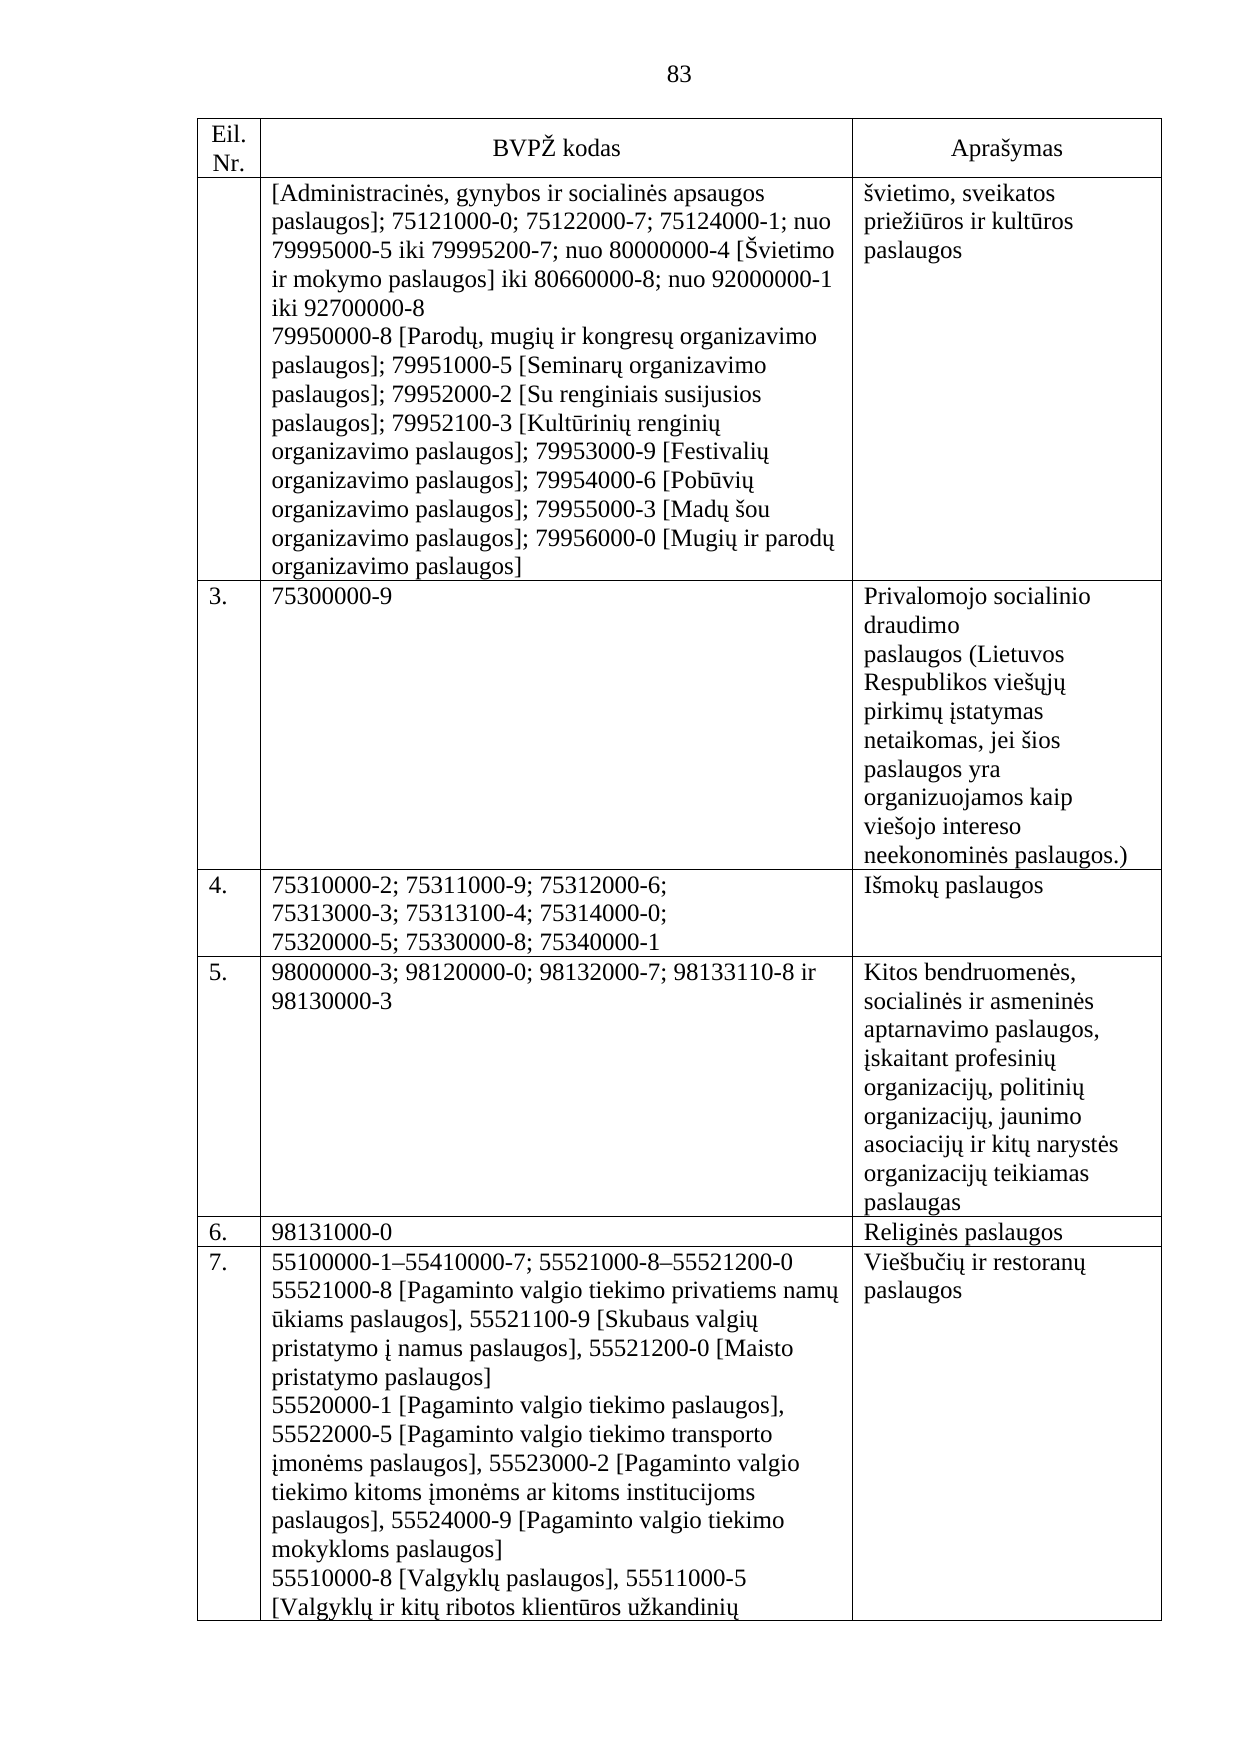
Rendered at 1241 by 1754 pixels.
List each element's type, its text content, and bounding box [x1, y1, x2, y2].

table_cell 4. [198, 870, 260, 956]
table_cell 98000000-3; 98120000-0; 98132000-7; 98133110-8 ir 98130000-3 [261, 957, 852, 1216]
table_header Eil. Nr. [198, 119, 260, 177]
table_cell Privalomojo socialinio draudimo paslaugos (Lietuvos Respublikos viešųjų pirkimų įstatymas netaikomas, jei šios paslaugos yra organizuojamos kaip viešojo intereso neekonominės paslaugos.) [853, 581, 1161, 869]
table_cell Viešbučių ir restoranų paslaugos [853, 1247, 1161, 1620]
table_cell 55100000-1–55410000-7; 55521000-8–55521200-0 55521000-8 [Pagaminto valgio tiekimo privatiems namų ūkiams paslaugos], 55521100-9 [Skubaus valgių pristatymo į namus paslaugos], 55521200-0 [Maisto pristatymo paslaugos] 55520000-1 [Pagaminto valgio tiekimo paslaugos], 55522000-5 [Pagaminto valgio tiekimo transporto įmonėms paslaugos], 55523000-2 [Pagaminto valgio tiekimo kitoms įmonėms ar kitoms institucijoms paslaugos], 55524000-9 [Pagaminto valgio tiekimo mokykloms paslaugos] 55510000-8 [Valgyklų paslaugos], 55511000-5 [Valgyklų ir kitų ribotos klientūros užkandinių [261, 1247, 852, 1620]
table_cell Kitos bendruomenės, socialinės ir asmeninės aptarnavimo paslaugos, įskaitant profesinių organizacijų, politinių organizacijų, jaunimo asociacijų ir kitų narystės organizacijų teikiamas paslaugas [853, 957, 1161, 1216]
table_cell 5. [198, 957, 260, 1216]
table_cell [198, 178, 260, 580]
table_cell Religinės paslaugos [853, 1217, 1161, 1246]
table_cell 6. [198, 1217, 260, 1246]
table_cell 7. [198, 1247, 260, 1620]
table_cell [Administracinės, gynybos ir socialinės apsaugos paslaugos]; 75121000-0; 75122000-7; 75124000-1; nuo 79995000-5 iki 79995200-7; nuo 80000000-4 [Švietimo ir mokymo paslaugos] iki 80660000-8; nuo 92000000-1 iki 92700000-8 79950000-8 [Parodų, mugių ir kongresų organizavimo paslaugos]; 79951000-5 [Seminarų organizavimo paslaugos]; 79952000-2 [Su renginiais susijusios paslaugos]; 79952100-3 [Kultūrinių renginių organizavimo paslaugos]; 79953000-9 [Festivalių organizavimo paslaugos]; 79954000-6 [Pobūvių organizavimo paslaugos]; 79955000-3 [Madų šou organizavimo paslaugos]; 79956000-0 [Mugių ir parodų organizavimo paslaugos] [261, 178, 852, 580]
table_cell 3. [198, 581, 260, 869]
table_cell 98131000-0 [261, 1217, 852, 1246]
table_cell 75300000-9 [261, 581, 852, 869]
table_cell švietimo, sveikatos priežiūros ir kultūros paslaugos [853, 178, 1161, 580]
table_cell 75310000-2; 75311000-9; 75312000-6; 75313000-3; 75313100-4; 75314000-0; 75320000-5; 75330000-8; 75340000-1 [261, 870, 852, 956]
table_cell Išmokų paslaugos [853, 870, 1161, 956]
table_header Aprašymas [853, 119, 1161, 177]
table_header BVPŽ kodas [261, 119, 852, 177]
